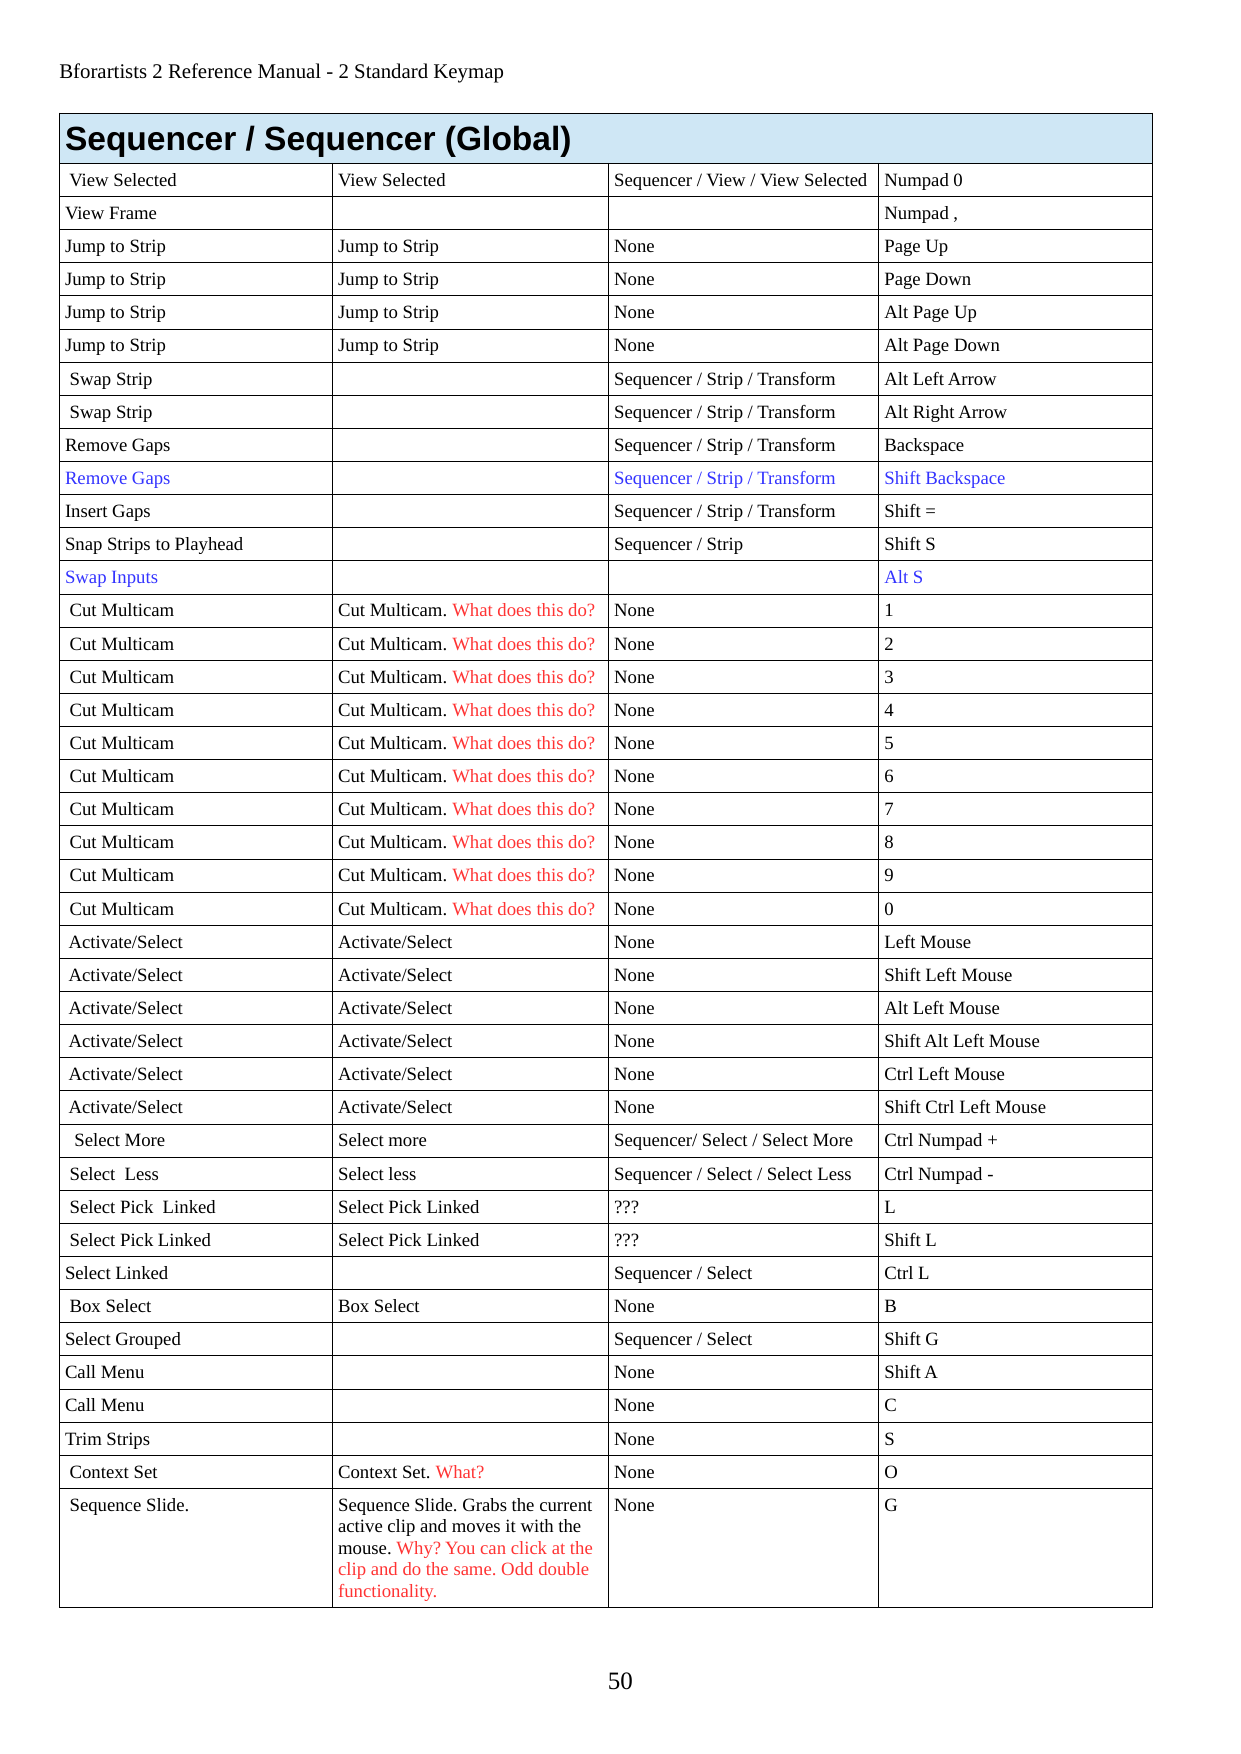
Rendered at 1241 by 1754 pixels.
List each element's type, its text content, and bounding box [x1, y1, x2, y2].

table_cell Select Grouped [60, 1323, 332, 1355]
table_cell Alt Page Down [879, 330, 1152, 362]
table_cell 7 [879, 793, 1152, 825]
table_cell Activate/Select [60, 1025, 332, 1057]
table_cell None [609, 230, 878, 262]
table_cell 0 [879, 893, 1152, 925]
table_cell [609, 561, 878, 593]
table_cell Sequence Slide. Grabs the current active clip and moves it with the mouse. Why? You can click at the clip and do the same. Odd double functionality. [333, 1489, 608, 1607]
table_cell None [609, 595, 878, 627]
table_cell Cut Multicam. What does this do? [333, 628, 608, 660]
table_cell None [609, 760, 878, 792]
table_cell Activate/Select [60, 992, 332, 1024]
table_cell None [609, 1290, 878, 1322]
table_cell 3 [879, 661, 1152, 693]
table_cell Cut Multicam. What does this do? [333, 661, 608, 693]
table_cell None [609, 1390, 878, 1422]
table_cell Select More [60, 1125, 332, 1157]
table_cell Select Pick Linked [333, 1191, 608, 1223]
table_cell Shift Backspace [879, 462, 1152, 494]
table_cell [333, 561, 608, 593]
table_cell Cut Multicam. What does this do? [333, 793, 608, 825]
table_cell Activate/Select [333, 926, 608, 958]
table_cell Select more [333, 1125, 608, 1157]
table_cell Alt Left Mouse [879, 992, 1152, 1024]
table_cell Swap Strip [60, 363, 332, 395]
table_cell Jump to Strip [60, 263, 332, 295]
table_cell Activate/Select [60, 926, 332, 958]
table_cell Jump to Strip [333, 296, 608, 328]
table_cell Cut Multicam [60, 595, 332, 627]
table_cell Cut Multicam. What does this do? [333, 860, 608, 892]
table_cell Context Set. What? [333, 1456, 608, 1488]
table_cell [333, 363, 608, 395]
table_cell None [609, 1091, 878, 1123]
table_cell Cut Multicam [60, 661, 332, 693]
table_cell Sequencer/ Select / Select More [609, 1125, 878, 1157]
table_cell Select Pick Linked [60, 1191, 332, 1223]
table_cell Insert Gaps [60, 495, 332, 527]
table_cell Page Up [879, 230, 1152, 262]
table_cell Context Set [60, 1456, 332, 1488]
table_cell 8 [879, 826, 1152, 858]
table_cell Sequencer / View / View Selected [609, 164, 878, 196]
table_cell Select less [333, 1158, 608, 1190]
table_cell Cut Multicam [60, 793, 332, 825]
table_cell None [609, 893, 878, 925]
table_cell 9 [879, 860, 1152, 892]
table_cell Alt Right Arrow [879, 396, 1152, 428]
table_cell Select Pick Linked [60, 1224, 332, 1256]
table_cell [333, 528, 608, 560]
table_cell None [609, 296, 878, 328]
table_cell Sequencer / Strip / Transform [609, 363, 878, 395]
table_cell None [609, 992, 878, 1024]
table_cell None [609, 1423, 878, 1455]
table_cell None [609, 926, 878, 958]
table_cell Ctrl Numpad + [879, 1125, 1152, 1157]
table_cell View Selected [333, 164, 608, 196]
table_cell Trim Strips [60, 1423, 332, 1455]
table_cell None [609, 1058, 878, 1090]
table_cell G [879, 1489, 1152, 1607]
table_cell Sequencer / Select / Select Less [609, 1158, 878, 1190]
table_cell Numpad 0 [879, 164, 1152, 196]
table_cell Jump to Strip [333, 230, 608, 262]
table_cell [333, 1423, 608, 1455]
table_cell Remove Gaps [60, 429, 332, 461]
table_cell Cut Multicam [60, 628, 332, 660]
table_cell None [609, 727, 878, 759]
table_cell Cut Multicam. What does this do? [333, 760, 608, 792]
table_cell None [609, 1489, 878, 1607]
table_cell Activate/Select [60, 1091, 332, 1123]
table_cell Swap Inputs [60, 561, 332, 593]
table_cell S [879, 1423, 1152, 1455]
table_cell L [879, 1191, 1152, 1223]
table_cell [333, 495, 608, 527]
table_cell None [609, 1356, 878, 1388]
table_cell Select Linked [60, 1257, 332, 1289]
table_cell None [609, 1025, 878, 1057]
table_cell None [609, 826, 878, 858]
table_cell None [609, 263, 878, 295]
table_cell 1 [879, 595, 1152, 627]
table_cell Jump to Strip [333, 330, 608, 362]
table_cell Cut Multicam [60, 694, 332, 726]
table_cell Shift Ctrl Left Mouse [879, 1091, 1152, 1123]
table_cell Shift Alt Left Mouse [879, 1025, 1152, 1057]
table_cell O [879, 1456, 1152, 1488]
table_cell ??? [609, 1224, 878, 1256]
table_cell ??? [609, 1191, 878, 1223]
table_cell [333, 462, 608, 494]
table_cell Cut Multicam. What does this do? [333, 826, 608, 858]
table_cell Activate/Select [333, 1091, 608, 1123]
table_cell Box Select [333, 1290, 608, 1322]
table_cell Snap Strips to Playhead [60, 528, 332, 560]
table_cell Activate/Select [60, 1058, 332, 1090]
table_cell Ctrl Left Mouse [879, 1058, 1152, 1090]
table_cell None [609, 628, 878, 660]
table_cell Sequencer / Strip / Transform [609, 495, 878, 527]
table_header Sequencer / Sequencer (Global) [60, 114, 1152, 163]
table_cell Shift L [879, 1224, 1152, 1256]
table_cell [333, 1323, 608, 1355]
table_cell Cut Multicam [60, 727, 332, 759]
table_cell View Selected [60, 164, 332, 196]
table_cell Alt Page Up [879, 296, 1152, 328]
table_cell [333, 1257, 608, 1289]
table_cell Select Less [60, 1158, 332, 1190]
table_cell Jump to Strip [60, 330, 332, 362]
table_cell Cut Multicam. What does this do? [333, 893, 608, 925]
table_cell Shift = [879, 495, 1152, 527]
table_cell Backspace [879, 429, 1152, 461]
table_cell [333, 197, 608, 229]
table_cell None [609, 959, 878, 991]
table_cell Activate/Select [333, 1058, 608, 1090]
table_cell Ctrl Numpad - [879, 1158, 1152, 1190]
table_cell Cut Multicam [60, 760, 332, 792]
table_cell Jump to Strip [60, 230, 332, 262]
table_cell Page Down [879, 263, 1152, 295]
table_cell View Frame [60, 197, 332, 229]
table_cell Sequence Slide. [60, 1489, 332, 1607]
table_cell Alt Left Arrow [879, 363, 1152, 395]
table_cell 5 [879, 727, 1152, 759]
table_cell None [609, 860, 878, 892]
table_cell Cut Multicam. What does this do? [333, 694, 608, 726]
table_cell Numpad , [879, 197, 1152, 229]
table_cell Shift S [879, 528, 1152, 560]
table_cell Box Select [60, 1290, 332, 1322]
table_cell [333, 1390, 608, 1422]
table_cell Call Menu [60, 1356, 332, 1388]
table_cell Left Mouse [879, 926, 1152, 958]
table_cell Cut Multicam [60, 893, 332, 925]
table_cell [609, 197, 878, 229]
table_cell Sequencer / Strip [609, 528, 878, 560]
table_cell Remove Gaps [60, 462, 332, 494]
table_cell Sequencer / Select [609, 1323, 878, 1355]
table_cell Shift A [879, 1356, 1152, 1388]
table_cell Activate/Select [333, 959, 608, 991]
table_cell [333, 429, 608, 461]
table_cell C [879, 1390, 1152, 1422]
table_cell None [609, 793, 878, 825]
table_cell Activate/Select [333, 992, 608, 1024]
table_cell Activate/Select [333, 1025, 608, 1057]
table_cell 6 [879, 760, 1152, 792]
table_cell Cut Multicam. What does this do? [333, 595, 608, 627]
table_cell Sequencer / Strip / Transform [609, 396, 878, 428]
table_cell Cut Multicam [60, 860, 332, 892]
table_cell Jump to Strip [60, 296, 332, 328]
table_cell None [609, 330, 878, 362]
table_cell Alt S [879, 561, 1152, 593]
table_cell B [879, 1290, 1152, 1322]
table_cell Shift Left Mouse [879, 959, 1152, 991]
table_cell 2 [879, 628, 1152, 660]
table_cell [333, 1356, 608, 1388]
table_cell Activate/Select [60, 959, 332, 991]
table_cell Cut Multicam [60, 826, 332, 858]
table_cell Jump to Strip [333, 263, 608, 295]
table_cell None [609, 694, 878, 726]
table_cell Cut Multicam. What does this do? [333, 727, 608, 759]
table_cell Sequencer / Select [609, 1257, 878, 1289]
table_cell None [609, 1456, 878, 1488]
table_cell 4 [879, 694, 1152, 726]
table_cell Ctrl L [879, 1257, 1152, 1289]
table_cell [333, 396, 608, 428]
table_cell Sequencer / Strip / Transform [609, 462, 878, 494]
table_cell None [609, 661, 878, 693]
table_cell Shift G [879, 1323, 1152, 1355]
table_cell Call Menu [60, 1390, 332, 1422]
table_cell Select Pick Linked [333, 1224, 608, 1256]
table_cell Swap Strip [60, 396, 332, 428]
table_cell Sequencer / Strip / Transform [609, 429, 878, 461]
